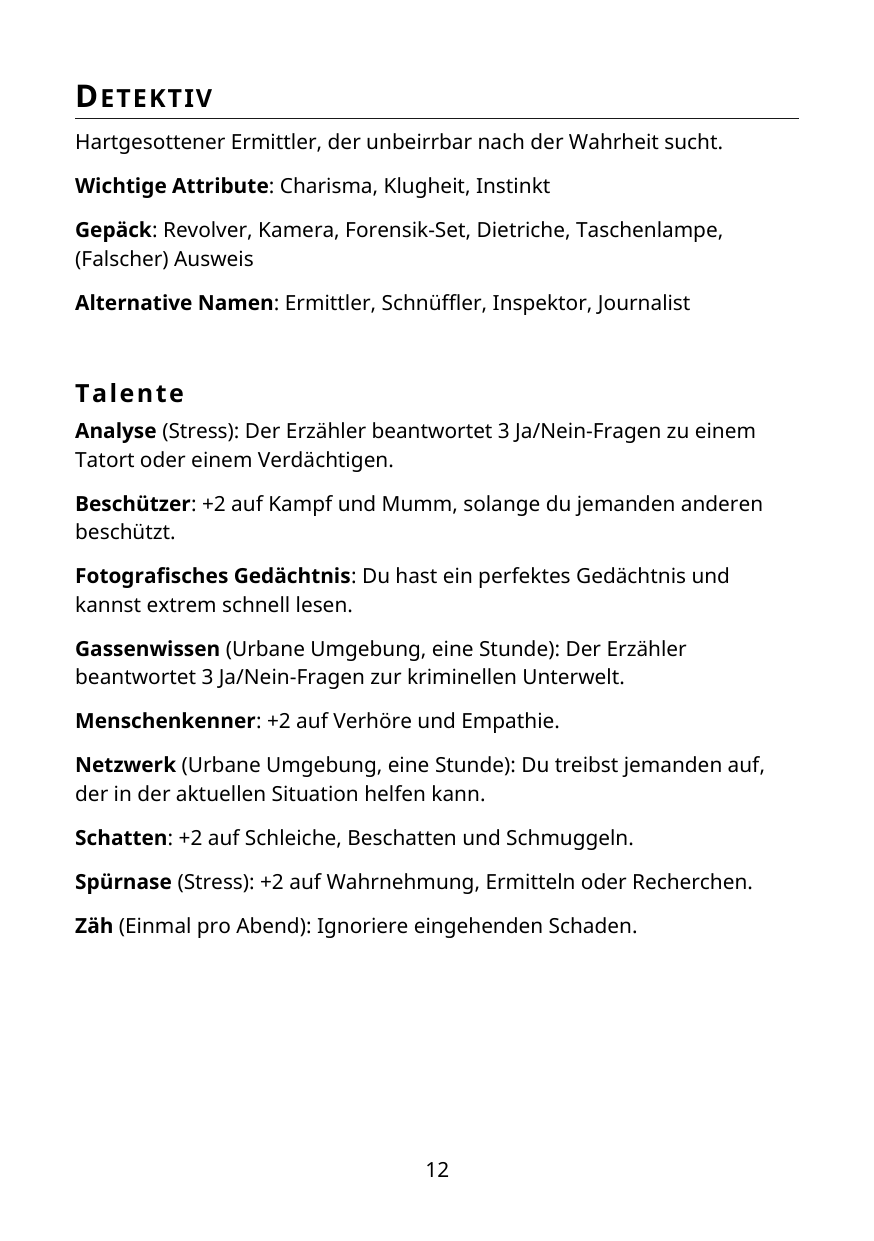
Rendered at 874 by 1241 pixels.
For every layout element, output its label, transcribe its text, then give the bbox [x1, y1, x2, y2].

text Spürnase (Stress): +2 auf Wahrnehmung, Ermitteln oder Recherchen. [75, 867, 799, 895]
subtitle Detektiv [75, 74, 799, 118]
subtitle Talente [75, 376, 799, 410]
text Wichtige Attribute: Charisma, Klugheit, Instinkt [75, 171, 799, 200]
text Menschenkenner: +2 auf Verhöre und Empathie. [75, 706, 799, 735]
text Fotografisches Gedächtnis: Du hast ein perfektes Gedächtnis und kannst extrem schnell lesen. [75, 561, 799, 618]
text Gassenwissen (Urbane Umgebung, eine Stunde): Der Erzähler beantwortet 3 Ja/Nein-Fragen zur kriminellen Unterwelt. [75, 634, 799, 691]
text Schatten: +2 auf Schleiche, Beschatten und Schmuggeln. [75, 823, 799, 851]
text Beschützer: +2 auf Kampf und Mumm, solange du jemanden anderen beschützt. [75, 489, 799, 546]
text Zäh (Einmal pro Abend): Ignoriere eingehenden Schaden. [75, 911, 799, 939]
text Analyse (Stress): Der Erzähler beantwortet 3 Ja/Nein-Fragen zu einem Tatort oder einem Verdächtigen. [75, 416, 799, 473]
text Alternative Namen: Ermittler, Schnüffler, Inspektor, Journalist [75, 288, 799, 316]
text Gepäck: Revolver, Kamera, Forensik-Set, Dietriche, Taschenlampe, (Falscher) Ausweis [75, 215, 799, 272]
text Hartgesottener Ermittler, der unbeirrbar nach der Wahrheit sucht. [75, 127, 799, 156]
text Netzwerk (Urbane Umgebung, eine Stunde): Du treibst jemanden auf, der in der aktuellen Situation helfen kann. [75, 750, 799, 807]
